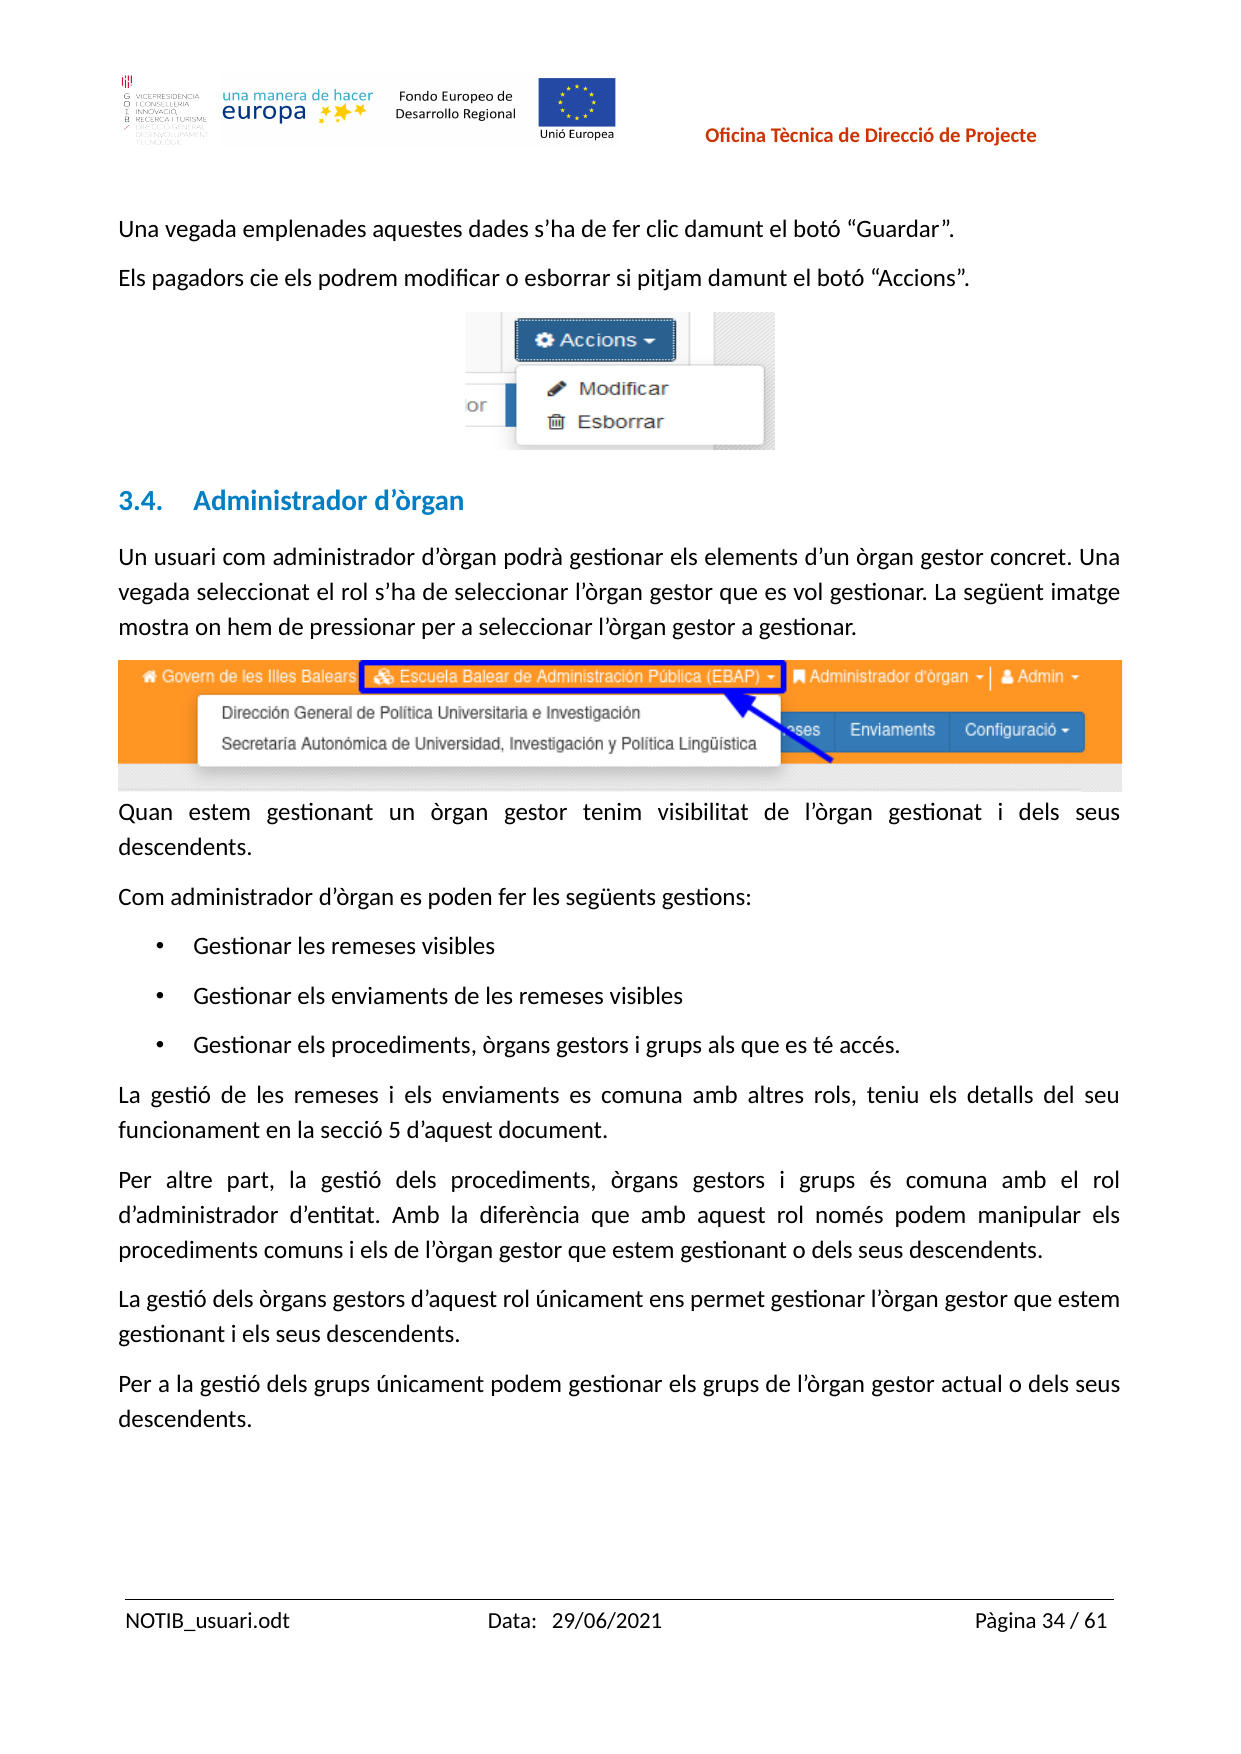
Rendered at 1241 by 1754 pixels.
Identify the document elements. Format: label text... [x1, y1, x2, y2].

picture [118, 660, 1123, 792]
picture [465, 312, 775, 450]
text Per altre part, la gestió dels procediments, òrgans gestors i grups és comuna amb el rol d’administrador d’entitat. Amb la diferència que amb aquest rol només podem manipular els procediments comuns i els de l’òrgan gestor que estem gestionant o dels seus descendents. [118, 1164, 1122, 1264]
list Gestionar les remeses visibles [156, 931, 1122, 961]
text Quan estem gestionant un òrgan gestor tenim visibilitat de l’òrgan gestionat i dels seus descendents. [118, 792, 1122, 862]
text Una vegada emplenades aquestes dades s’ha de fer clic damunt el botó “Guardar”. [118, 213, 1122, 243]
list Gestionar els enviaments de les remeses visibles [156, 980, 1122, 1011]
subtitle Administrador d’òrgan [118, 482, 1122, 517]
list Gestionar els procediments, òrgans gestors i grups als que es té accés. [156, 1030, 1122, 1060]
picture [118, 73, 213, 147]
text Els pagadors cie els podrem modificar o esborrar si pitjam damunt el botó “Accions”. [118, 263, 1122, 293]
picture [219, 73, 621, 147]
text La gestió dels òrgans gestors d’aquest rol únicament ens permet gestionar l’òrgan gestor que estem gestionant i els seus descendents. [118, 1283, 1122, 1349]
text Per a la gestió dels grups únicament podem gestionar els grups de l’òrgan gestor actual o dels seus descendents. [118, 1368, 1122, 1433]
text La gestió de les remeses i els enviaments es comuna amb altres rols, teniu els detalls del seu funcionament en la secció 5 d’aquest document. [118, 1079, 1122, 1145]
text Com administrador d’òrgan es poden fer les següents gestions: [118, 881, 1122, 911]
text Un usuari com administrador d’òrgan podrà gestionar els elements d’un òrgan gestor concret. Una vegada seleccionat el rol s’ha de seleccionar l’òrgan gestor que es vol gestionar. La següent imatge mostra on hem de pressionar per a seleccionar l’òrgan gestor a gestionar. [118, 541, 1122, 641]
